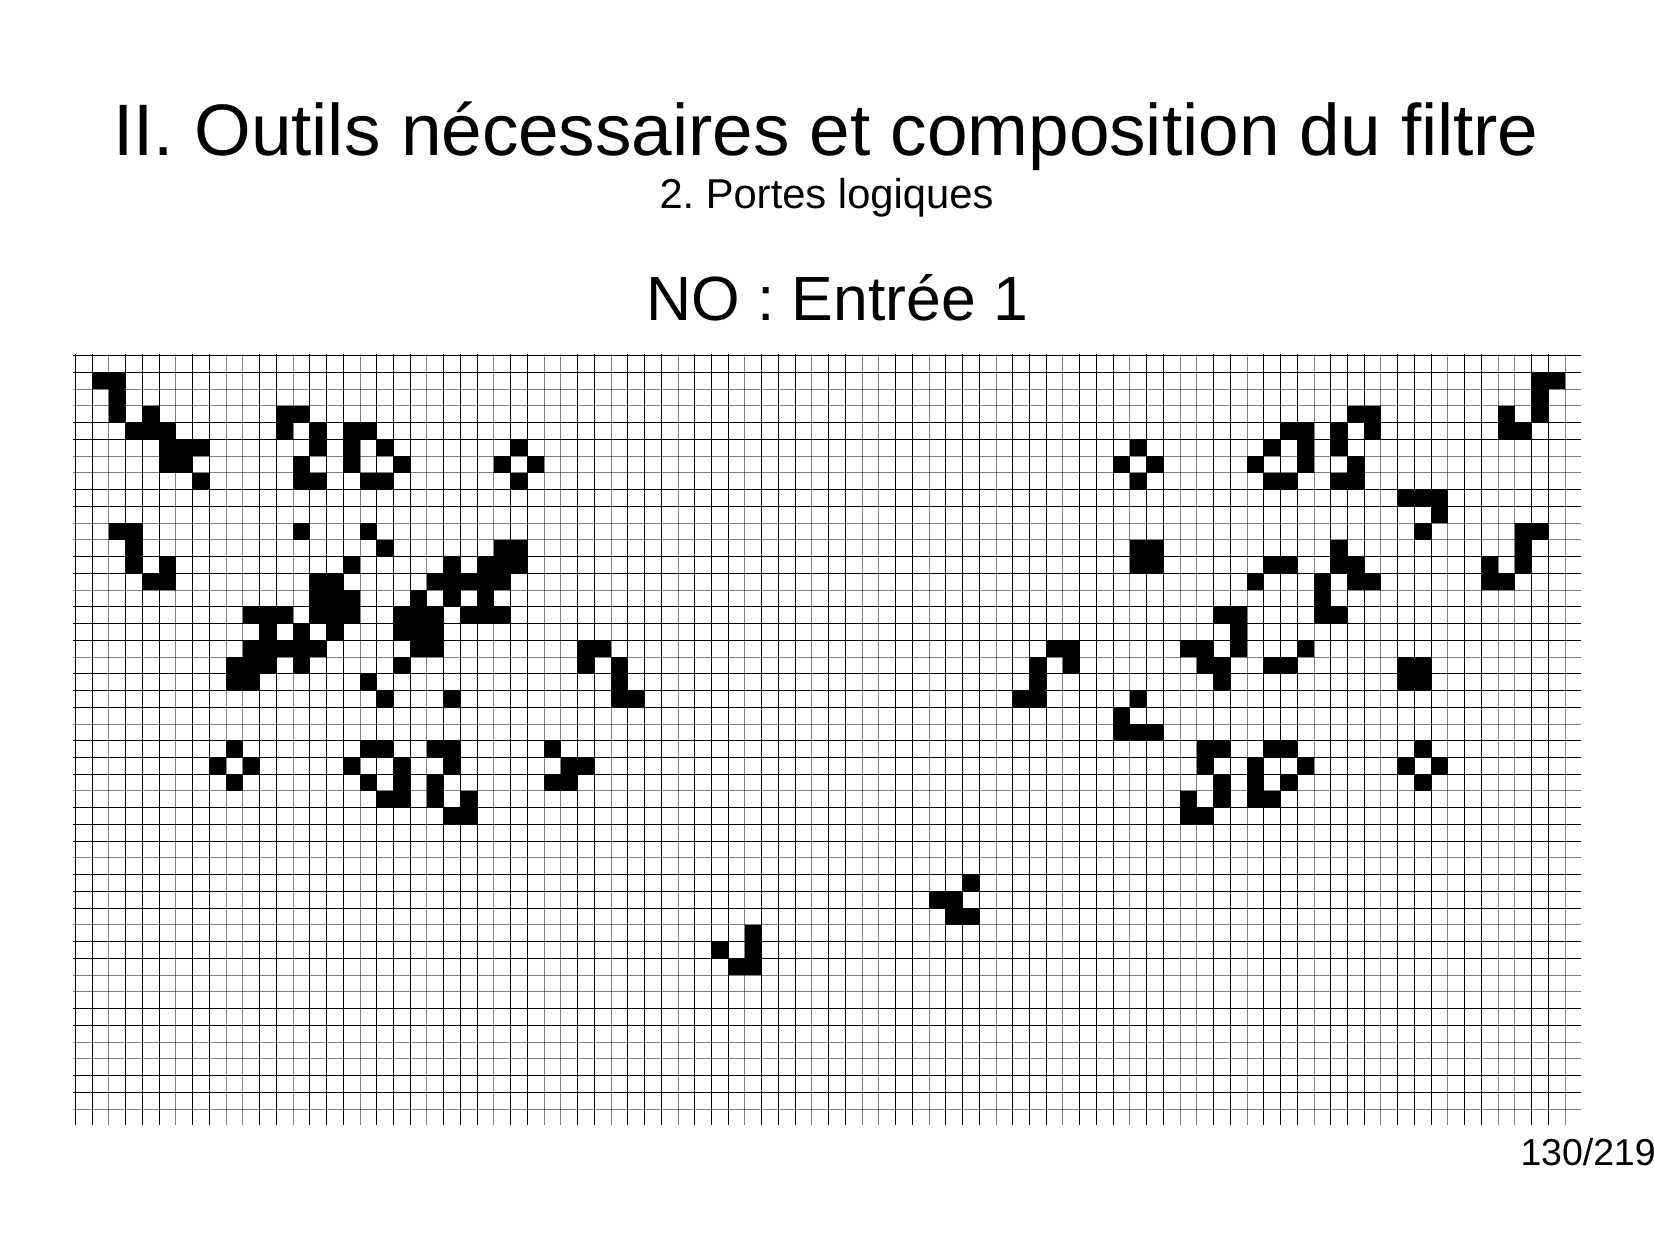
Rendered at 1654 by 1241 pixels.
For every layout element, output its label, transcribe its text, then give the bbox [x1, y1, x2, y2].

picture [73, 354, 1581, 1125]
text_box <number>/219 [1505, 1124, 1654, 1182]
title II. Outils nécessaires et composition du filtre 2. Portes logiques [82, 49, 1571, 257]
text_box NO : Entrée 1 [631, 256, 1044, 342]
